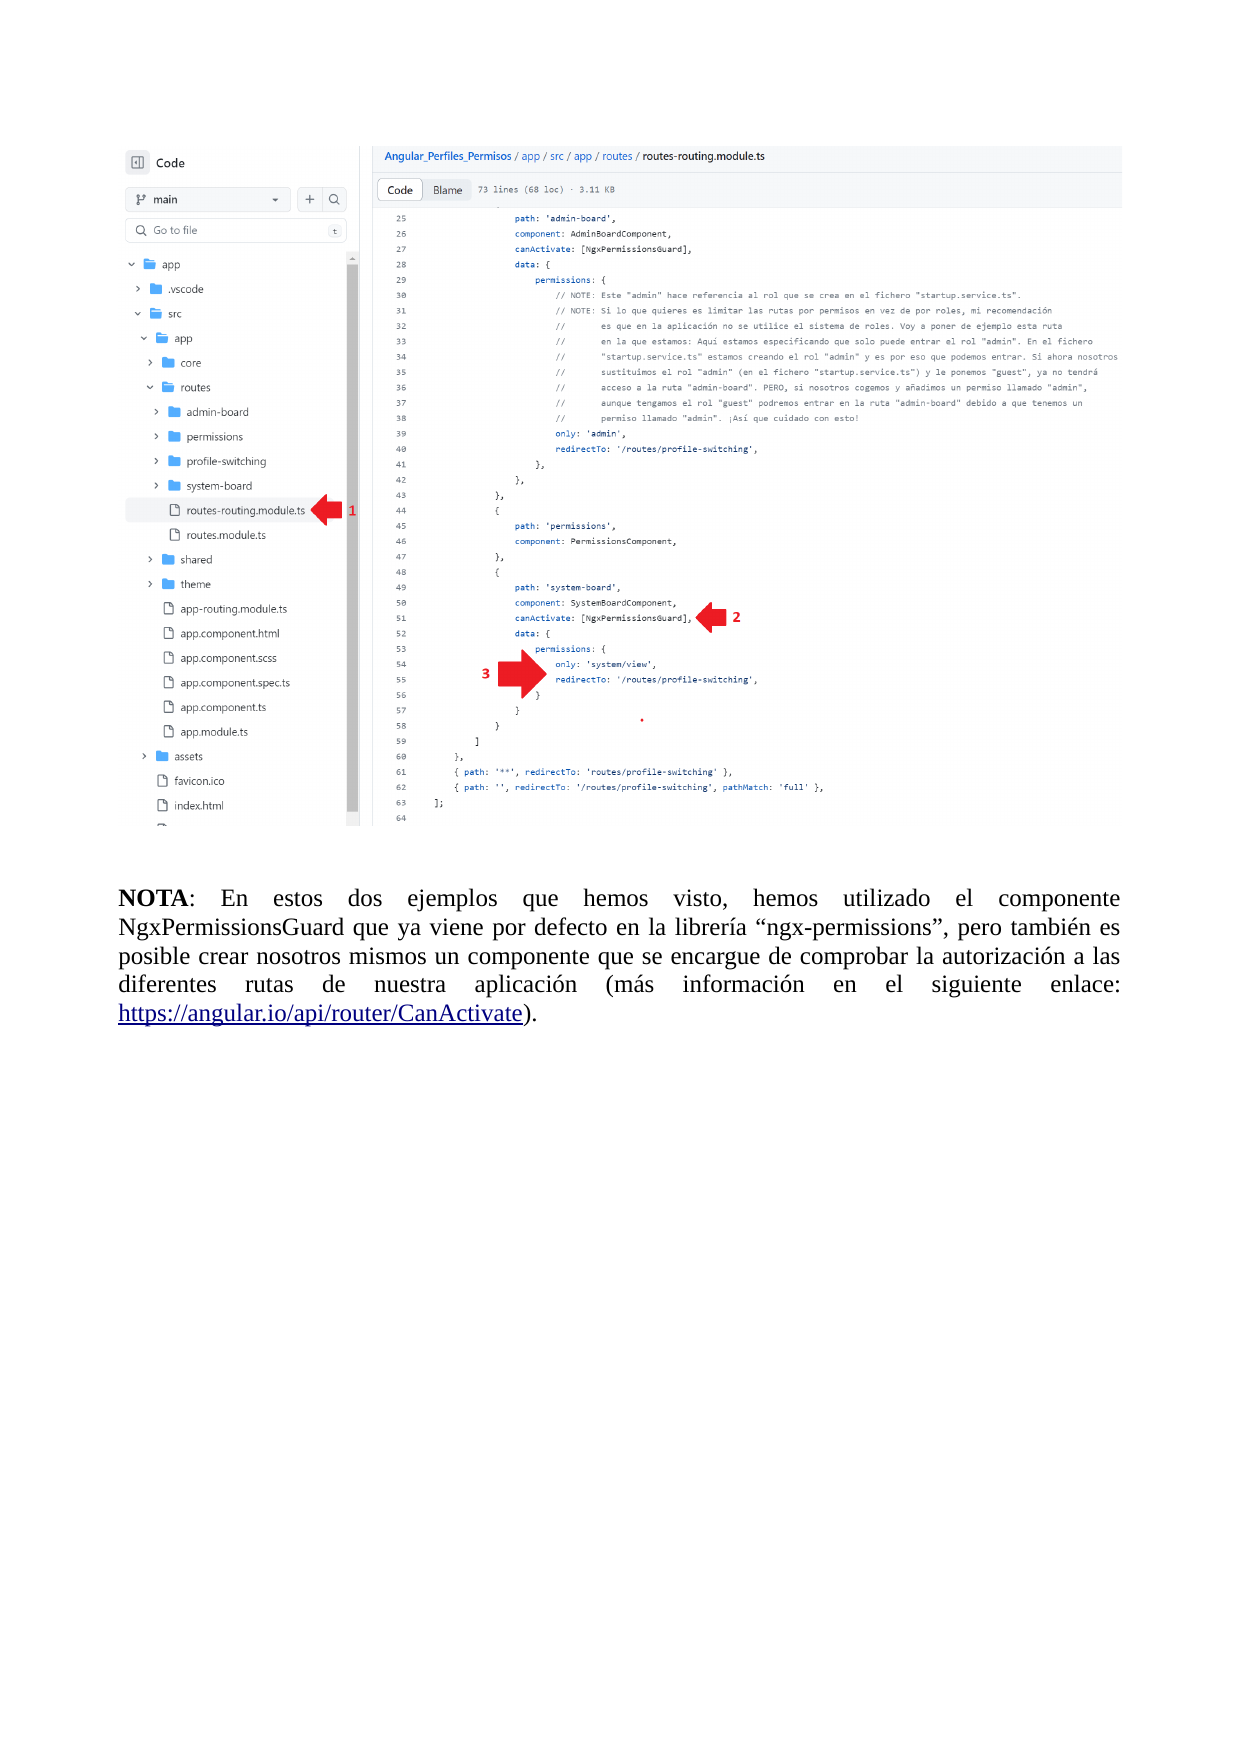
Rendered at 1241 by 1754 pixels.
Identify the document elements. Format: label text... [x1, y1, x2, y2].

text NOTA: En estos dos ejemplos que hemos visto, hemos utilizado el componente NgxPermissionsGuard que ya viene por defecto en la librería “ngx-permissions”, pero también es posible crear nosotros mismos un componente que se encargue de comprobar la autorización a las diferentes rutas de nuestra aplicación (más información en el siguiente enlace: https://angular.io/api/router/CanActivate). [118, 883, 1122, 1027]
picture [118, 146, 1123, 826]
